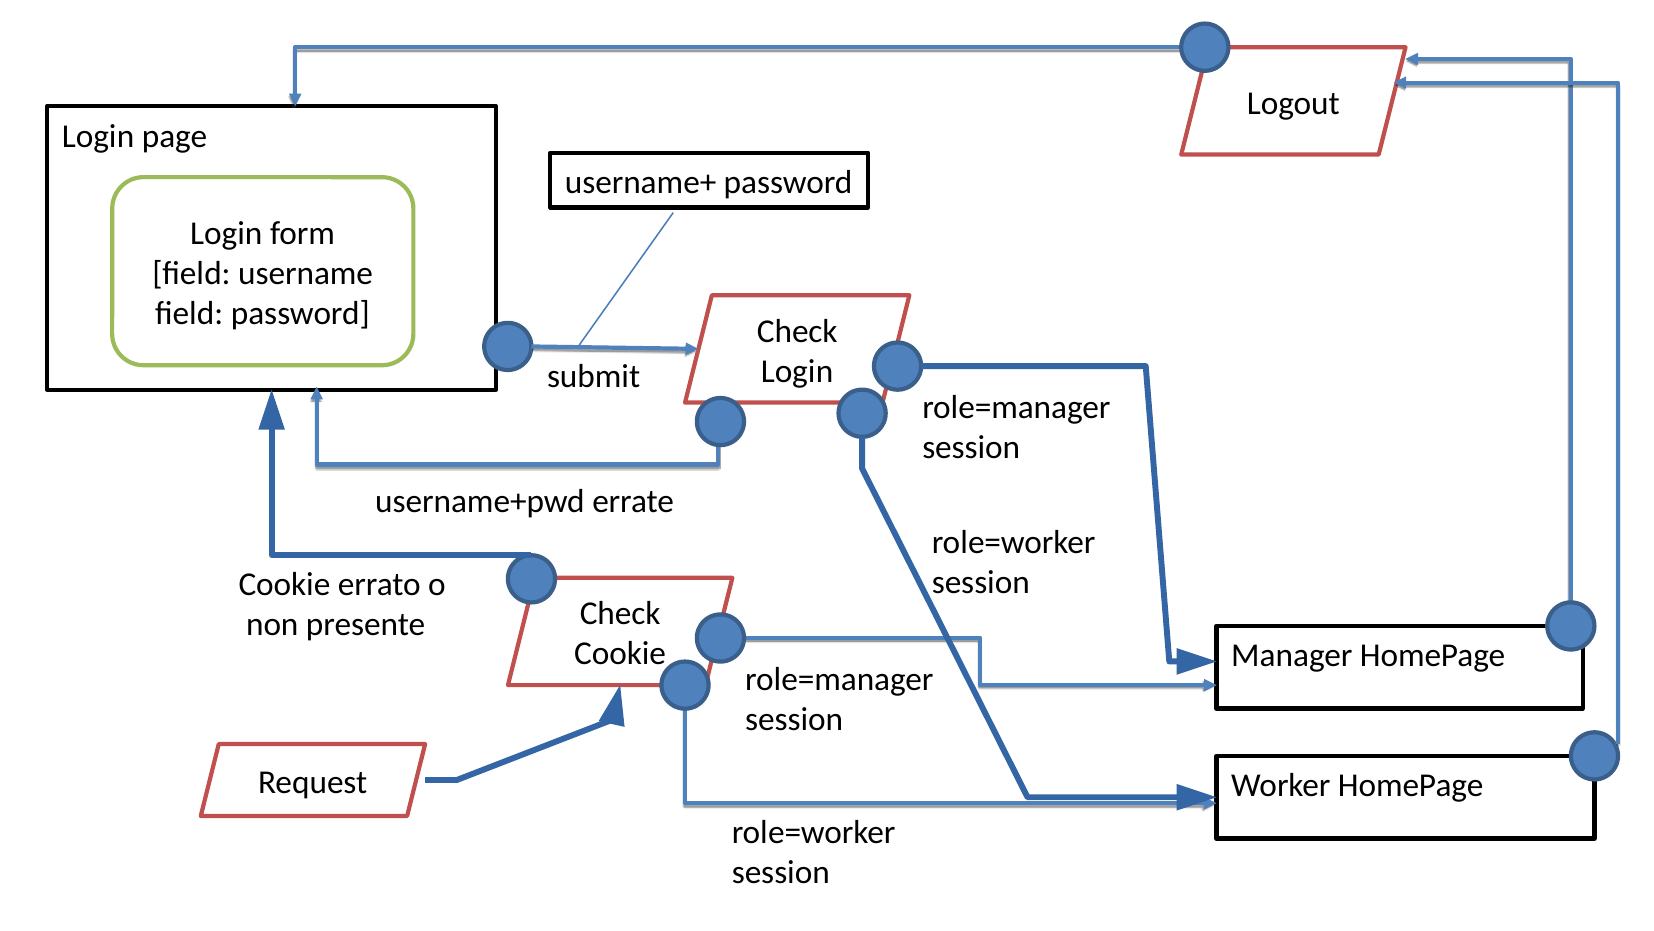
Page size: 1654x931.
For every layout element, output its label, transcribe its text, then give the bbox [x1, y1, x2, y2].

text_box username+pwd errate [360, 471, 690, 527]
text_box [1547, 602, 1595, 650]
text_box [696, 397, 745, 446]
text_box Worker HomePage [1216, 755, 1595, 839]
text_box role=worker session [917, 512, 1111, 608]
text_box [873, 342, 921, 390]
text_box Cookie errato o non presente [223, 555, 461, 650]
text_box Check Login [685, 295, 910, 403]
text_box Login page [47, 106, 496, 390]
text_box Login form [field: username field: password] [112, 177, 414, 366]
text_box [484, 322, 532, 371]
text_box [1570, 732, 1619, 780]
text_box role=manager session [907, 377, 1126, 473]
text_box Request [200, 744, 426, 816]
text_box [1181, 23, 1229, 71]
text_box Logout [1181, 47, 1406, 155]
text_box Manager HomePage [1216, 625, 1583, 709]
text_box submit [532, 353, 656, 402]
text_box [838, 389, 886, 437]
text_box [661, 661, 709, 709]
text_box [696, 614, 745, 662]
text_box Check Cookie [507, 577, 733, 686]
text_box [507, 555, 556, 603]
text_box role=worker session [717, 803, 911, 898]
text_box role=manager session [730, 649, 949, 745]
text_box username+ password [550, 152, 868, 208]
